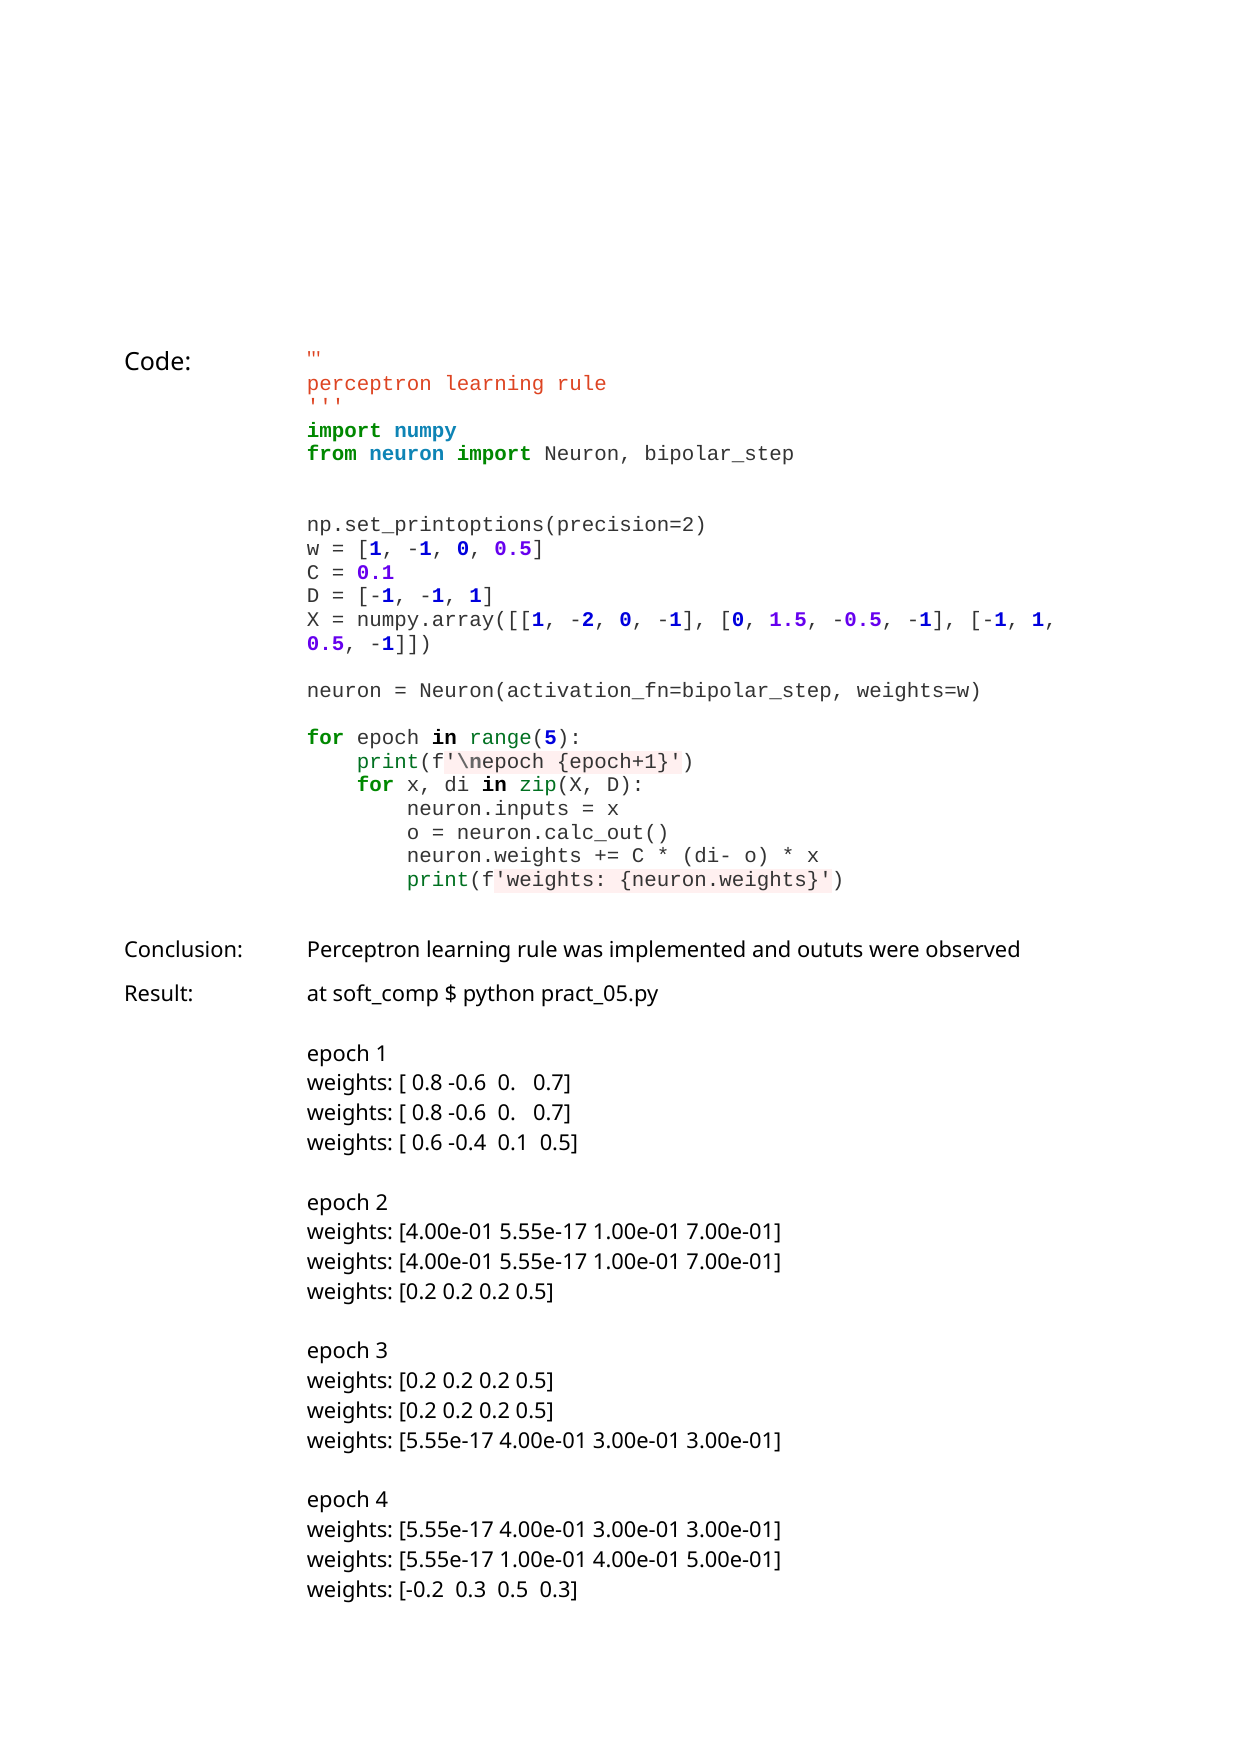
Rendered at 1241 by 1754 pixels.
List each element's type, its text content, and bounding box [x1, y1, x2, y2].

table_cell Code: [119, 339, 301, 928]
table_cell Conclusion: [119, 929, 301, 972]
table_cell at soft_comp $ python pract_05.py epoch 1 weights: [ 0.8 -0.6 0. 0.7] weights: [ 0.8 -0.6 0. 0.7] weights: [ 0.6 -0.4 0.1 0.5] epoch 2 weights: [4.00e-01 5.55e-17 1.00e-01 7.00e-01] weights: [4.00e-01 5.55e-17 1.00e-01 7.00e-01] weights: [0.2 0.2 0.2 0.5] epoch 3 weights: [0.2 0.2 0.2 0.5] weights: [0.2 0.2 0.2 0.5] weights: [5.55e-17 4.00e-01 3.00e-01 3.00e-01] epoch 4 weights: [5.55e-17 4.00e-01 3.00e-01 3.00e-01] weights: [5.55e-17 1.00e-01 4.00e-01 5.00e-01] weights: [-0.2 0.3 0.5 0.3] [302, 973, 1123, 1609]
table_cell [119, 119, 301, 338]
table_cell Result: [119, 973, 301, 1609]
table_cell ''' perceptron learning rule ''' import numpy from neuron import Neuron, bipolar_step np.set_printoptions(precision=2) w = [1, -1, 0, 0.5] C = 0.1 D = [-1, -1, 1] X = numpy.array([[1, -2, 0, -1], [0, 1.5, -0.5, -1], [-1, 1, 0.5, -1]]) neuron = Neuron(activation_fn=bipolar_step, weights=w) for epoch in range(5): print(f'\nepoch {epoch+1}') for x, di in zip(X, D): neuron.inputs = x o = neuron.calc_out() neuron.weights += C * (di- o) * x print(f'weights: {neuron.weights}') [302, 339, 1123, 928]
table_cell Perceptron learning rule was implemented and oututs were observed [302, 929, 1123, 972]
table_cell [302, 119, 1123, 338]
